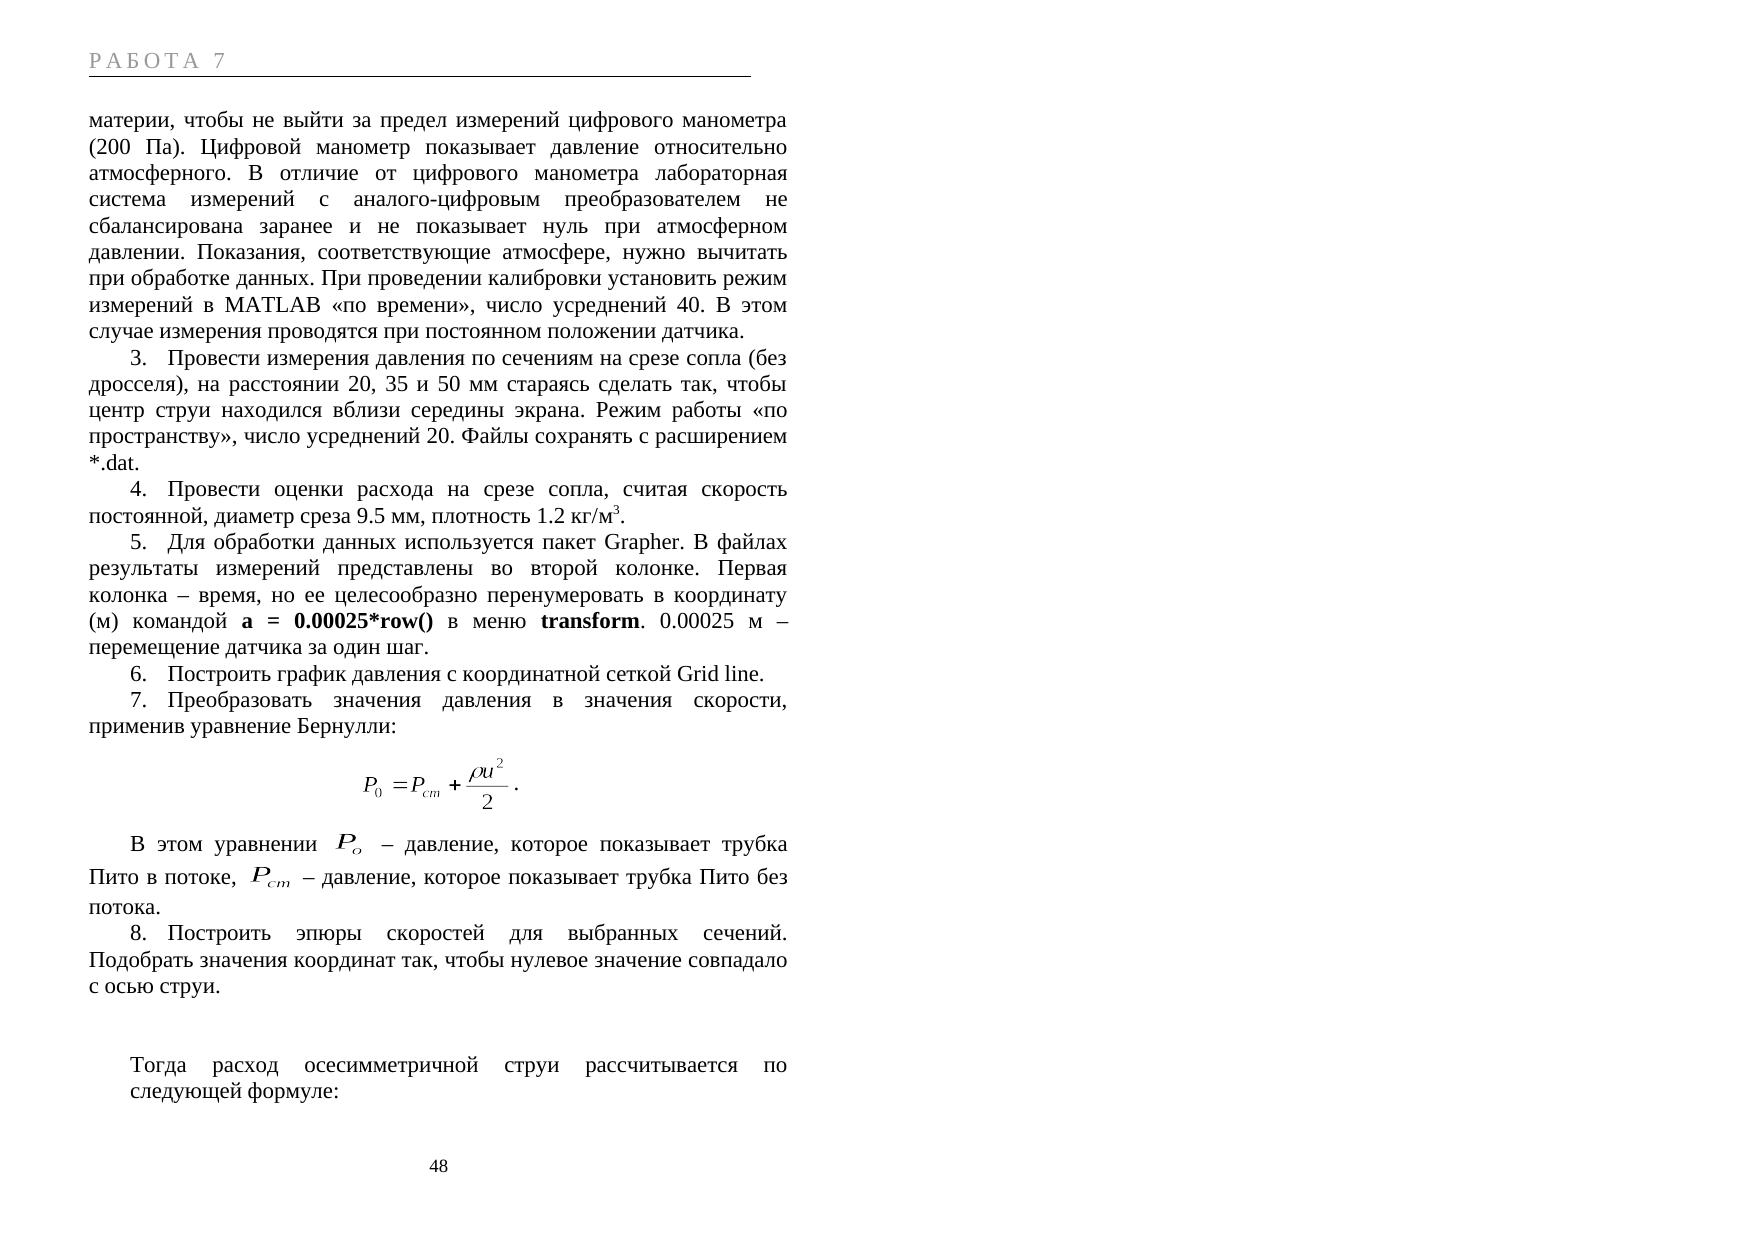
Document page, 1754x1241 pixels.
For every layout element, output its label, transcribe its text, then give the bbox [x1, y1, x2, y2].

list Провести оценки расхода на срезе сопла, считая скорость постоянной, диаметр среза 9.5 мм, плотность 1.2 кг/м3. [89, 475, 788, 528]
list Построить эпюры скоростей для выбранных сечений. Подобрать значения координат так, чтобы нулевое значение совпадало с осью струи. [89, 919, 788, 998]
list Преобразовать значения давления в значения скорости, применив уравнение Бернулли: [89, 686, 788, 739]
list Для обработки данных используется пакет Grapher. В файлах результаты измерений представлены во второй колонке. Первая колонка – время, но ее целесообразно перенумеровать в координату (м) командой a = 0.00025*row() в меню transform. 0.00025 м – перемещение датчика за один шаг. [89, 528, 788, 660]
list Провести измерения давления по сечениям на срезе сопла (без дросселя), на расстоянии 20, 35 и 50 мм стараясь сделать так, чтобы центр струи находился вблизи середины экрана. Режим работы «по пространству», число усреднений 20. Файлы сохранять с расширением *.dat. [89, 343, 788, 475]
text . [89, 751, 788, 814]
text В этом уравнении – давление, которое показывает трубка Пито в потоке, – давление, которое показывает трубка Пито без потока. [89, 827, 788, 919]
list Построить график давления с координатной сеткой Grid line. [89, 660, 788, 686]
text Тогда расход осесимметричной струи рассчитывается по следующей формуле: [130, 1051, 788, 1104]
list материи, чтобы не выйти за предел измерений цифрового манометра (200 Па). Цифровой манометр показывает давление относительно атмосферного. В отличие от цифрового манометра лабораторная система измерений с аналого-цифровым преобразователем не сбалансирована заранее и не показывает нуль при атмосферном давлении. Показания, соответствующие атмосфере, нужно вычитать при обработке данных. При проведении калибровки установить режим измерений в MATLAB «по времени», число усреднений 40. В этом случае измерения проводятся при постоянном положении датчика. [89, 106, 788, 343]
